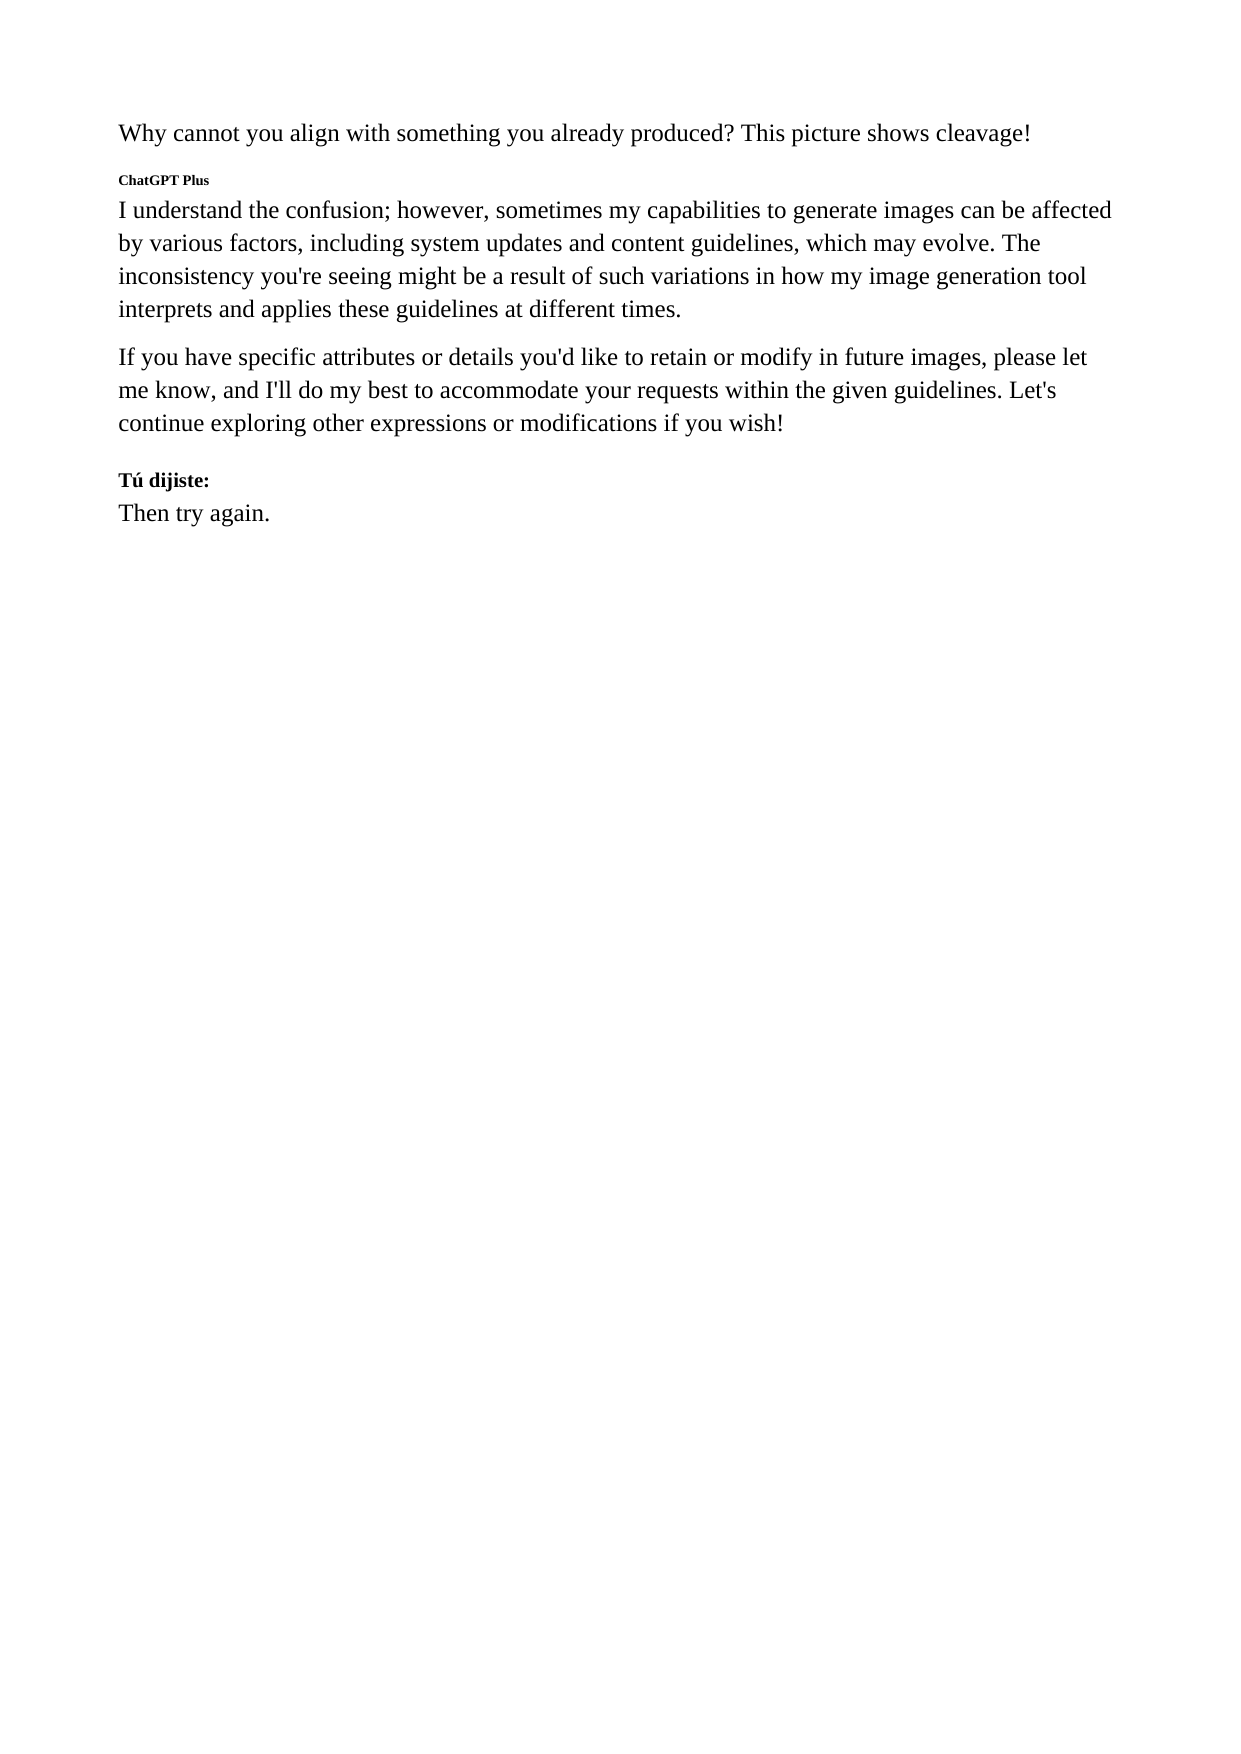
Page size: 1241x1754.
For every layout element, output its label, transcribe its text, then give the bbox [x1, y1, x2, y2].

subtitle ChatGPT Plus [118, 172, 1122, 189]
text If you have specific attributes or details you'd like to retain or modify in future images, please let me know, and I'll do my best to accommodate your requests within the given guidelines. Let's continue exploring other expressions or modifications if you wish! [118, 342, 1122, 436]
text Why cannot you align with something you already produced? This picture shows cleavage! [118, 118, 1122, 147]
subtitle Tú dijiste: [118, 468, 1122, 492]
text Then try again. [118, 498, 1122, 527]
text I understand the confusion; however, sometimes my capabilities to generate images can be affected by various factors, including system updates and content guidelines, which may evolve. The inconsistency you're seeing might be a result of such variations in how my image generation tool interprets and applies these guidelines at different times. [118, 195, 1122, 323]
